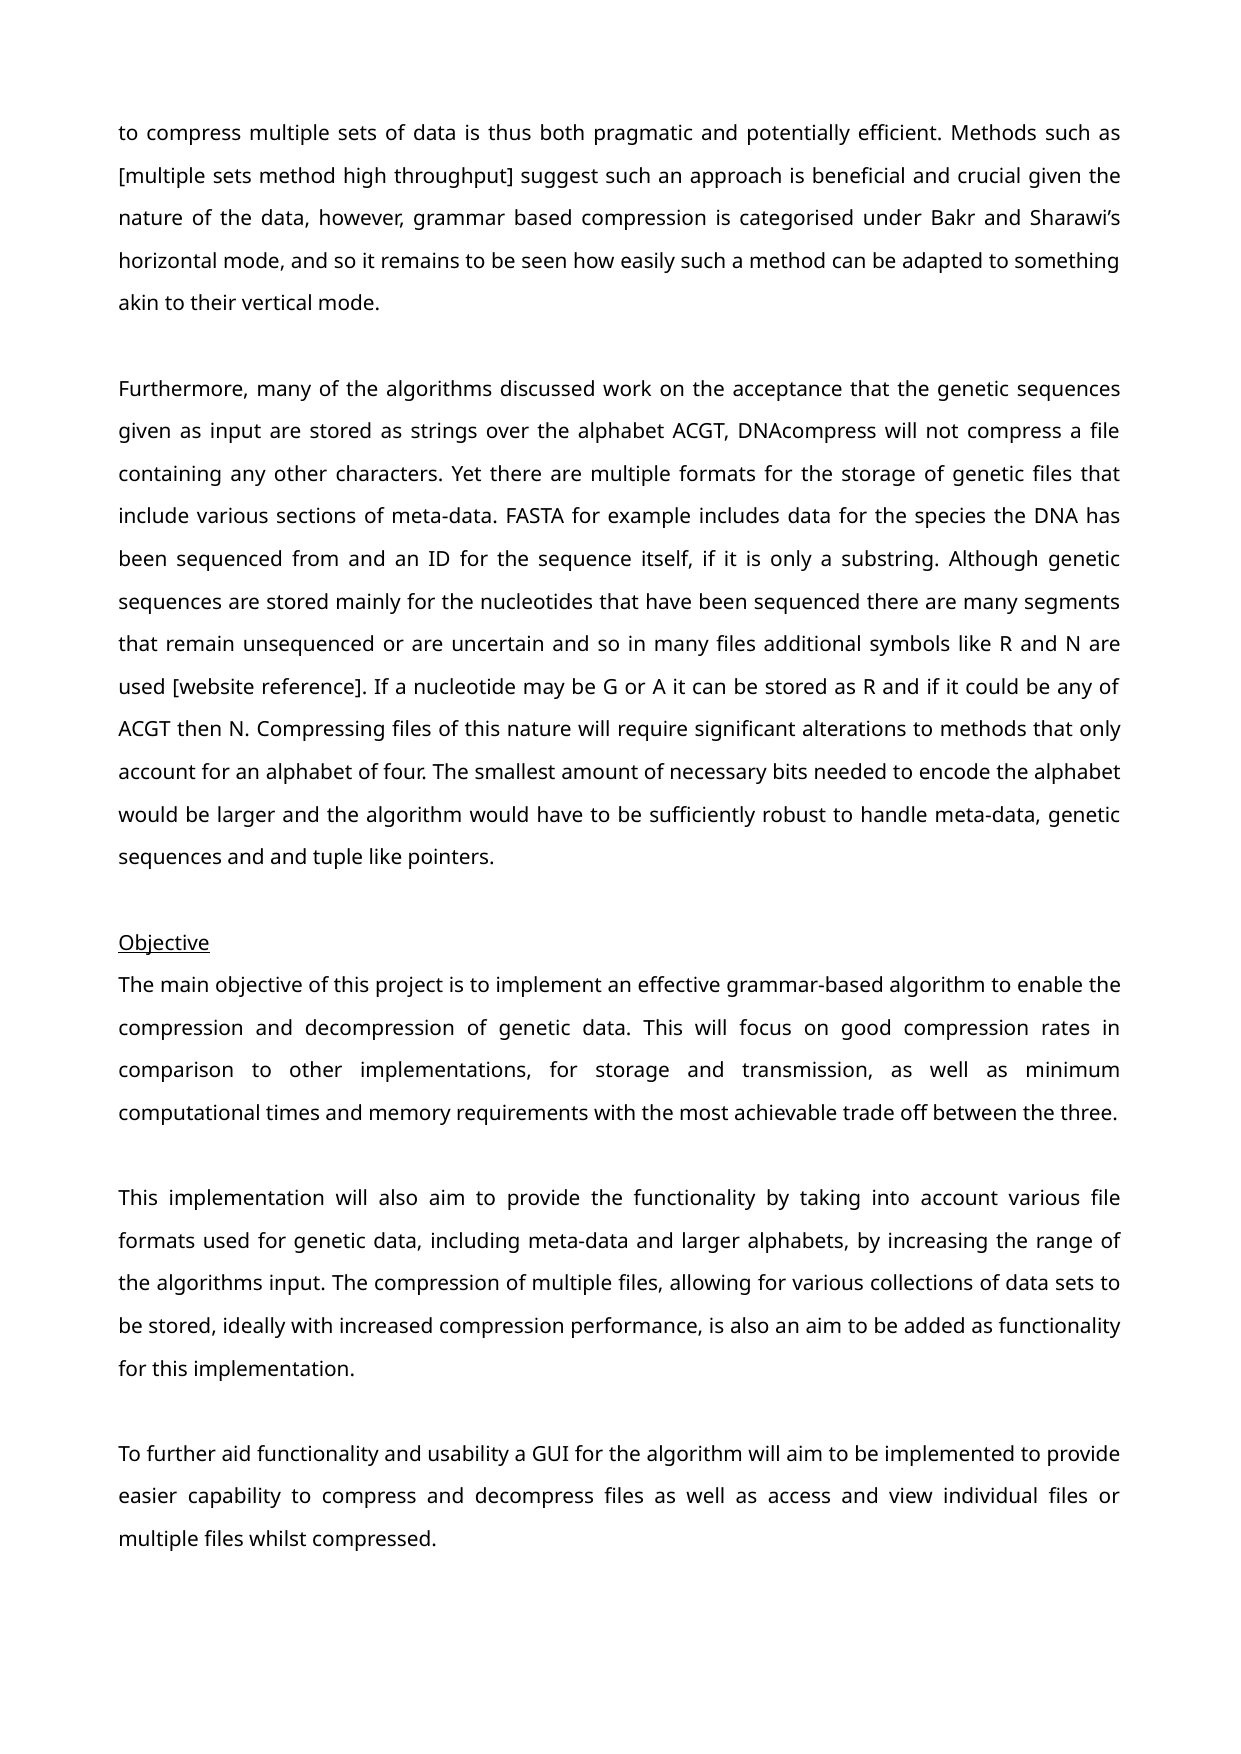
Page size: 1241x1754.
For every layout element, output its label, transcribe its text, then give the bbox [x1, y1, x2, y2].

text Furthermore, many of the algorithms discussed work on the acceptance that the genetic sequences given as input are stored as strings over the alphabet ACGT, DNAcompress will not compress a file containing any other characters. Yet there are multiple formats for the storage of genetic files that include various sections of meta-data. FASTA for example includes data for the species the DNA has been sequenced from and an ID for the sequence itself, if it is only a substring. Although genetic sequences are stored mainly for the nucleotides that have been sequenced there are many segments that remain unsequenced or are uncertain and so in many files additional symbols like R and N are used [website reference]. If a nucleotide may be G or A it can be stored as R and if it could be any of ACGT then N. Compressing files of this nature will require significant alterations to methods that only account for an alphabet of four. The smallest amount of necessary bits needed to encode the alphabet would be larger and the algorithm would have to be sufficiently robust to handle meta-data, genetic sequences and and tuple like pointers. [118, 374, 1122, 871]
text The main objective of this project is to implement an effective grammar-based algorithm to enable the compression and decompression of genetic data. This will focus on good compression rates in comparison to other implementations, for storage and transmission, as well as minimum computational times and memory requirements with the most achievable trade off between the three. [118, 970, 1122, 1126]
text To further aid functionality and usability a GUI for the algorithm will aim to be implemented to provide easier capability to compress and decompress files as well as access and view individual files or multiple files whilst compressed. [118, 1439, 1122, 1552]
text This implementation will also aim to provide the functionality by taking into account various file formats used for genetic data, including meta-data and larger alphabets, by increasing the range of the algorithms input. The compression of multiple files, allowing for various collections of data sets to be stored, ideally with increased compression performance, is also an aim to be added as functionality for this implementation. [118, 1183, 1122, 1382]
text Objective [118, 928, 1122, 956]
text to compress multiple sets of data is thus both pragmatic and potentially efficient. Methods such as [multiple sets method high throughput] suggest such an approach is beneficial and crucial given the nature of the data, however, grammar based compression is categorised under Bakr and Sharawi’s horizontal mode, and so it remains to be seen how easily such a method can be adapted to something akin to their vertical mode. [118, 118, 1122, 317]
